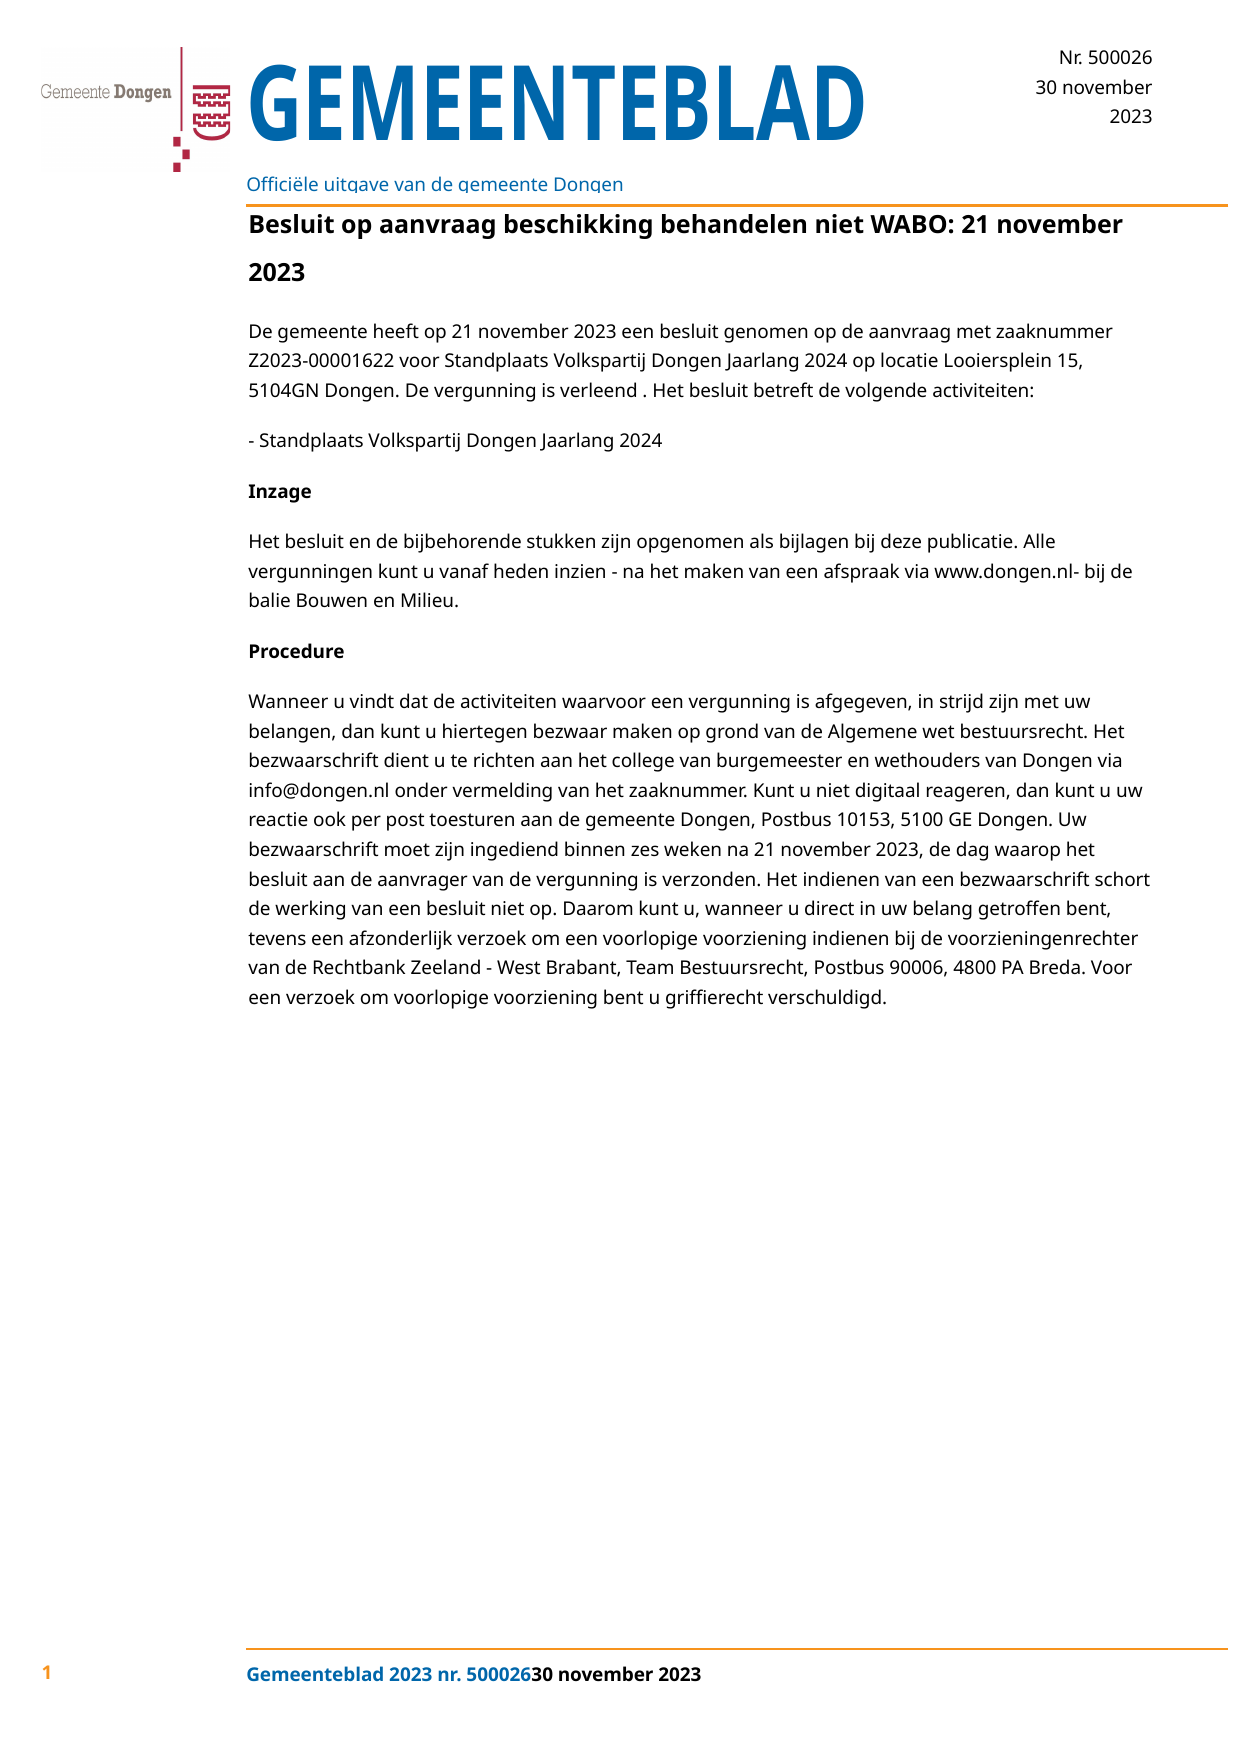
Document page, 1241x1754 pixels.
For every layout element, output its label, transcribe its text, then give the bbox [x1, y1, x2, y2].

text Wanneer u vindt dat de activiteiten waarvoor een vergunning is afgegeven, in strijd zijn met uw belangen, dan kunt u hiertegen bezwaar maken op grond van de Algemene wet bestuursrecht. Het bezwaarschrift dient u te richten aan het college van burgemeester en wethouders van Dongen via info@dongen.nl onder vermelding van het zaaknummer. Kunt u niet digitaal reageren, dan kunt u uw reactie ook per post toesturen aan de gemeente Dongen, Postbus 10153, 5100 GE Dongen. Uw bezwaarschrift moet zijn ingediend binnen zes weken na 21 november 2023, de dag waarop het besluit aan de aanvrager van de vergunning is verzonden. Het indienen van een bezwaarschrift schort de werking van een besluit niet op. Daarom kunt u, wanneer u direct in uw belang getroffen bent, tevens een afzonderlijk verzoek om een voorlopige voorziening indienen bij de voorzieningenrechter van de Rechtbank Zeeland - West Brabant, Team Bestuursrecht, Postbus 90006, 4800 PA Breda. Voor een verzoek om voorlopige voorziening bent u griffierecht verschuldigd. [248, 688, 1152, 1010]
text - Standplaats Volkspartij Dongen Jaarlang 2024 [248, 427, 1152, 453]
text Besluit op aanvraag beschikking behandelen niet WABO: 21 november 2023 [248, 207, 1152, 288]
text Het besluit en de bijbehorende stukken zijn opgenomen als bijlagen bij deze publicatie. Alle vergunningen kunt u vanaf heden inzien - na het maken van een afspraak via www.dongen.nl- bij de balie Bouwen en Milieu. [248, 528, 1152, 613]
text Procedure [248, 638, 1152, 664]
picture [41, 47, 231, 172]
text Inzage [248, 478, 1152, 504]
text De gemeente heeft op 21 november 2023 een besluit genomen op de aanvraag met zaaknummer Z2023-00001622 voor Standplaats Volkspartij Dongen Jaarlang 2024 op locatie Looiersplein 15, 5104GN Dongen. De vergunning is verleend . Het besluit betreft de volgende activiteiten: [248, 318, 1152, 403]
